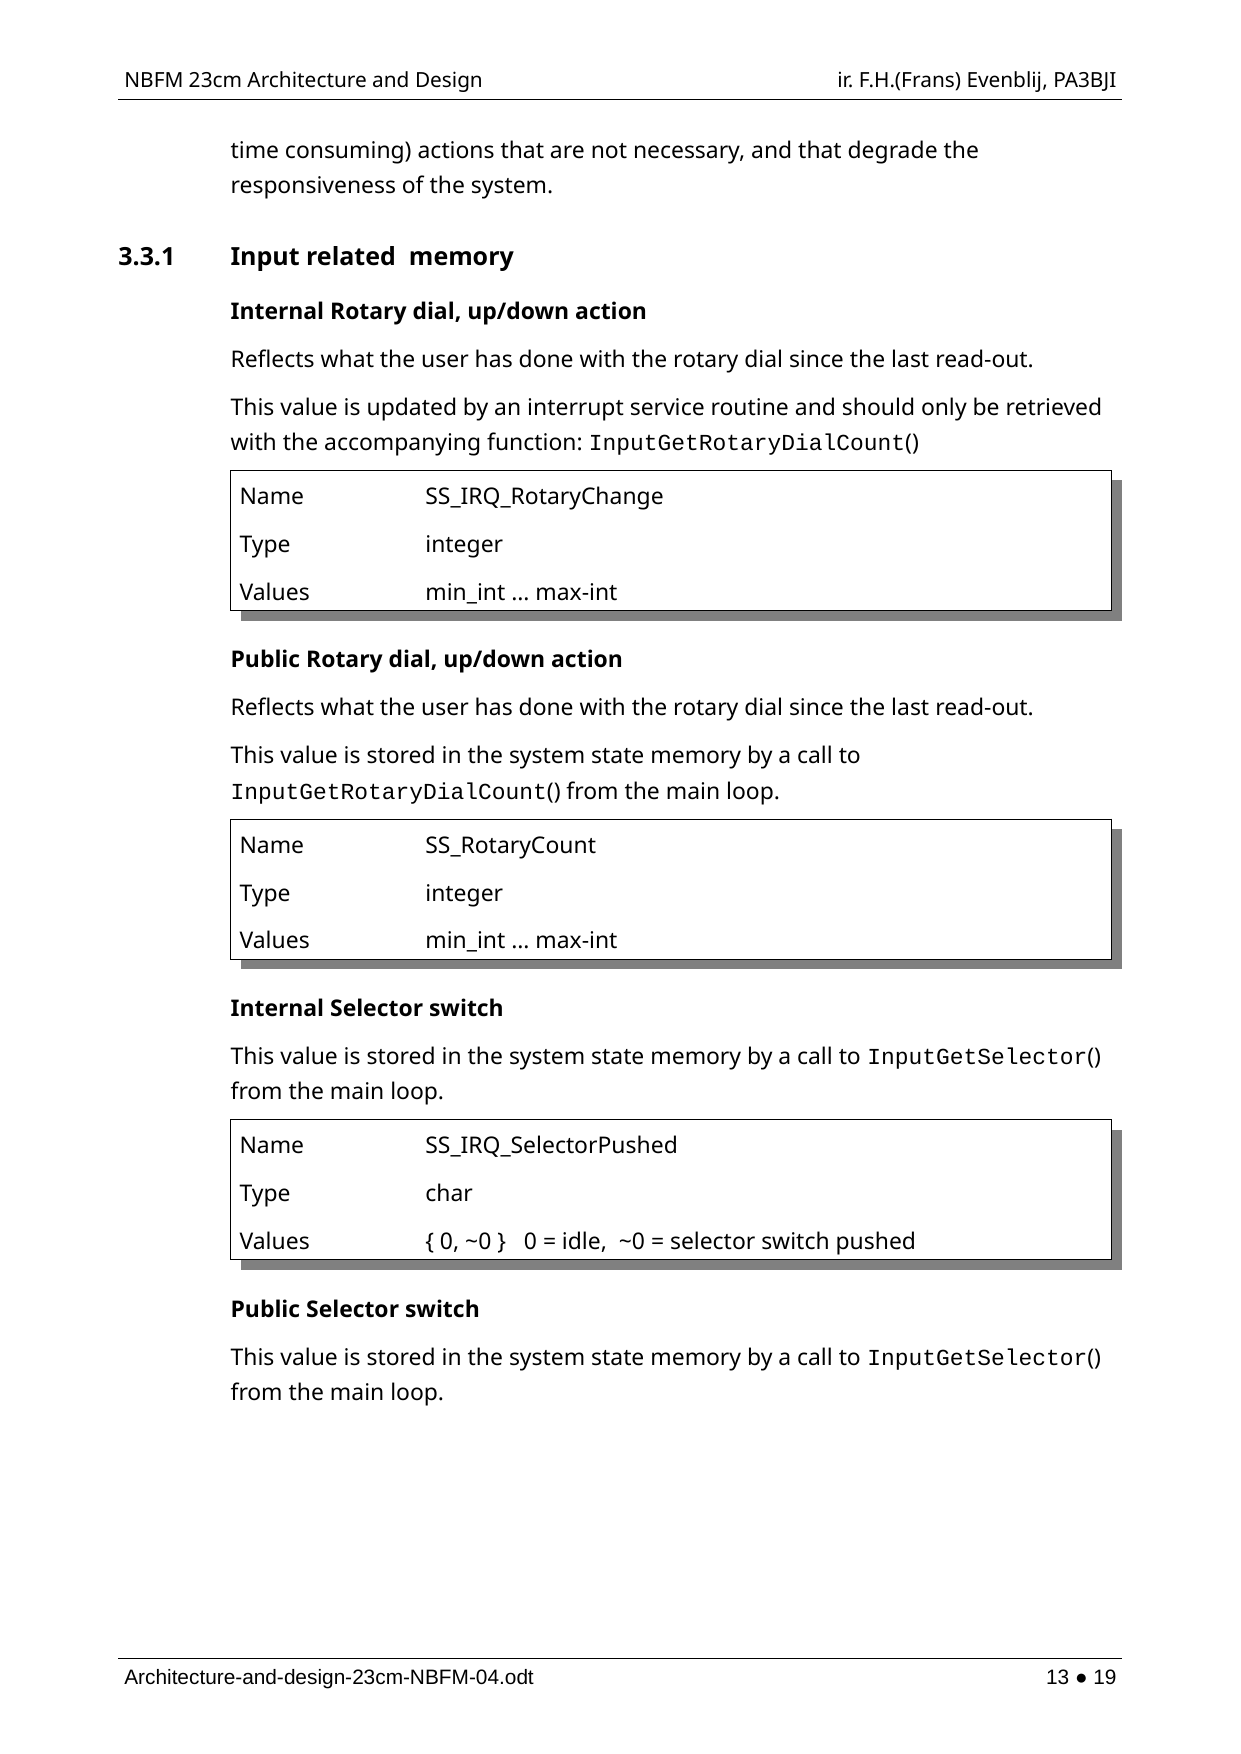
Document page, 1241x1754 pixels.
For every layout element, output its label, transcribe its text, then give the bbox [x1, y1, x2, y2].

text Internal Rotary dial, up/down action [230, 291, 1122, 326]
text Values { 0, ~0 } 0 = idle, ~0 = selector switch pushed [231, 1215, 1111, 1259]
text This value is updated by an interrupt service routine and should only be retrieved with the accompanying function: InputGetRotaryDialCount() [230, 387, 1122, 457]
text Name SS_IRQ_SelectorPushed [231, 1120, 1111, 1161]
text Reflects what the user has done with the rotary dial since the last read-out. [230, 687, 1122, 723]
text This value is stored in the system state memory by a call to InputGetSelector() from the main loop. [230, 1036, 1122, 1107]
text Type char [231, 1167, 1111, 1208]
text Type integer [231, 518, 1111, 559]
text Public Rotary dial, up/down action [230, 639, 1122, 675]
text Name SS_IRQ_RotaryChange [231, 471, 1111, 511]
text Internal Selector switch [230, 988, 1122, 1023]
text This value is stored in the system state memory by a call to InputGetRotaryDialCount() from the main loop. [230, 735, 1122, 806]
text Name SS_RotaryCount [231, 820, 1111, 860]
text Public Selector switch [230, 1288, 1122, 1324]
text time consuming) actions that are not necessary, and that degrade the responsiveness of the system. [230, 130, 1122, 201]
text Reflects what the user has done with the rotary dial since the last read-out. [230, 339, 1122, 374]
text Values min_int … max-int [231, 914, 1111, 959]
text Type integer [231, 866, 1111, 908]
text Values min_int … max-int [231, 566, 1111, 610]
text This value is stored in the system state memory by a call to InputGetSelector() from the main loop. [230, 1336, 1122, 1407]
list Input related memory [118, 238, 1122, 272]
